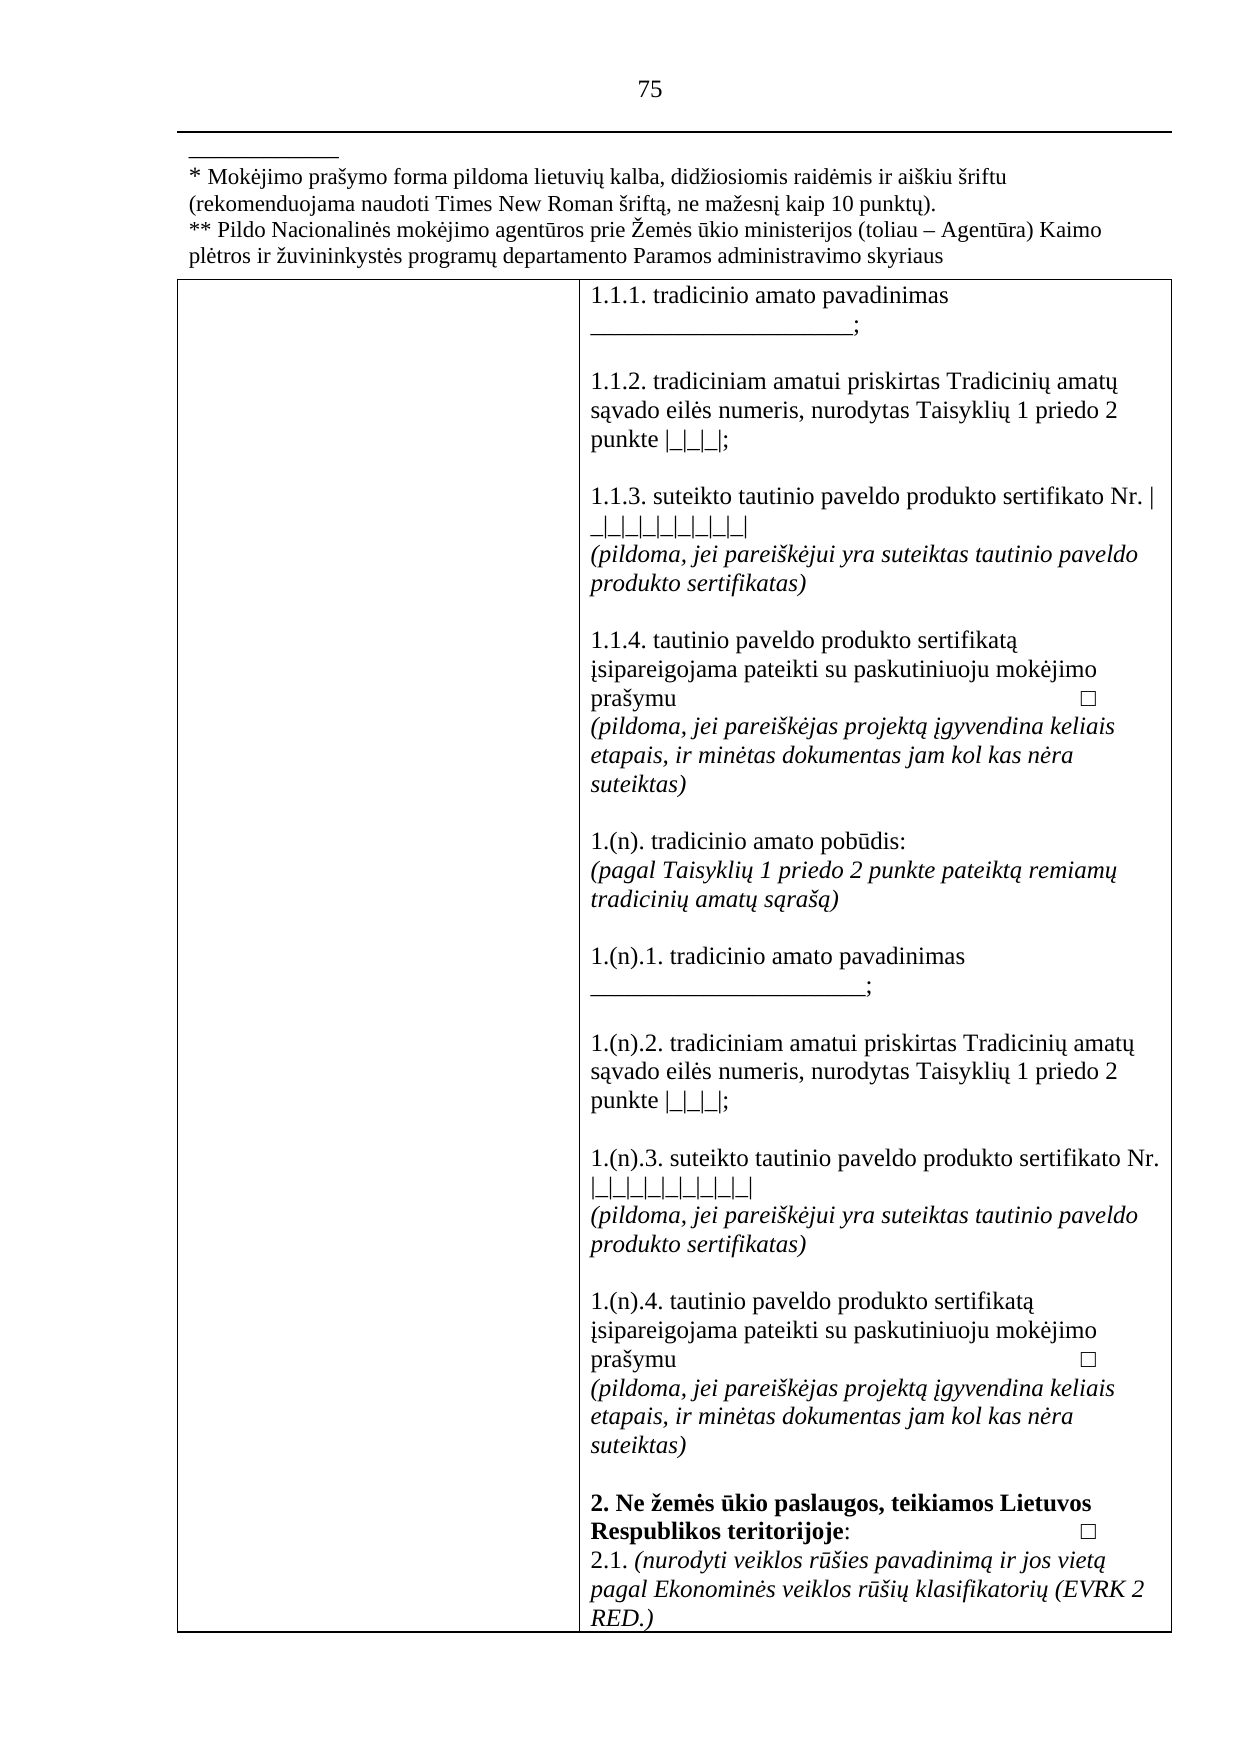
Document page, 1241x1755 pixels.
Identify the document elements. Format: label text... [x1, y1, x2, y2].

table_cell ____________ * Mokėjimo prašymo forma pildoma lietuvių kalba, didžiosiomis raidėmis ir aiškiu šriftu (rekomenduojama naudoti Times New Roman šriftą, ne mažesnį kaip 10 punktų). ** Pildo Nacionalinės mokėjimo agentūros prie Žemės ūkio ministerijos (toliau – Agentūra) Kaimo plėtros ir žuvininkystės programų departamento Paramos administravimo skyriaus [177, 133, 1172, 279]
table_cell 1.1.1. tradicinio amato pavadinimas _____________________; 1.1.2. tradiciniam amatui priskirtas Tradicinių amatų sąvado eilės numeris, nurodytas Taisyklių 1 priedo 2 punkte |_|_|_|; 1.1.3. suteikto tautinio paveldo produkto sertifikato Nr. |_|_|_|_|_|_|_|_|_| (pildoma, jei pareiškėjui yra suteiktas tautinio paveldo produkto sertifikatas) 1.1.4. tautinio paveldo produkto sertifikatą įsipareigojama pateikti su paskutiniuoju mokėjimo prašymu □ (pildoma, jei pareiškėjas projektą įgyvendina keliais etapais, ir minėtas dokumentas jam kol kas nėra suteiktas) 1.(n). tradicinio amato pobūdis: (pagal Taisyklių 1 priedo 2 punkte pateiktą remiamų tradicinių amatų sąrašą) 1.(n).1. tradicinio amato pavadinimas ______________________; 1.(n).2. tradiciniam amatui priskirtas Tradicinių amatų sąvado eilės numeris, nurodytas Taisyklių 1 priedo 2 punkte |_|_|_|; 1.(n).3. suteikto tautinio paveldo produkto sertifikato Nr. |_|_|_|_|_|_|_|_|_| (pildoma, jei pareiškėjui yra suteiktas tautinio paveldo produkto sertifikatas) 1.(n).4. tautinio paveldo produkto sertifikatą įsipareigojama pateikti su paskutiniuoju mokėjimo prašymu □ (pildoma, jei pareiškėjas projektą įgyvendina keliais etapais, ir minėtas dokumentas jam kol kas nėra suteiktas) 2. Ne žemės ūkio paslaugos, teikiamos Lietuvos Respublikos teritorijoje: □ 2.1. (nurodyti veiklos rūšies pavadinimą ir jos vietą pagal Ekonominės veiklos rūšių klasifikatorių (EVRK 2 RED.) [580, 280, 1171, 1631]
table_cell [178, 280, 579, 1631]
